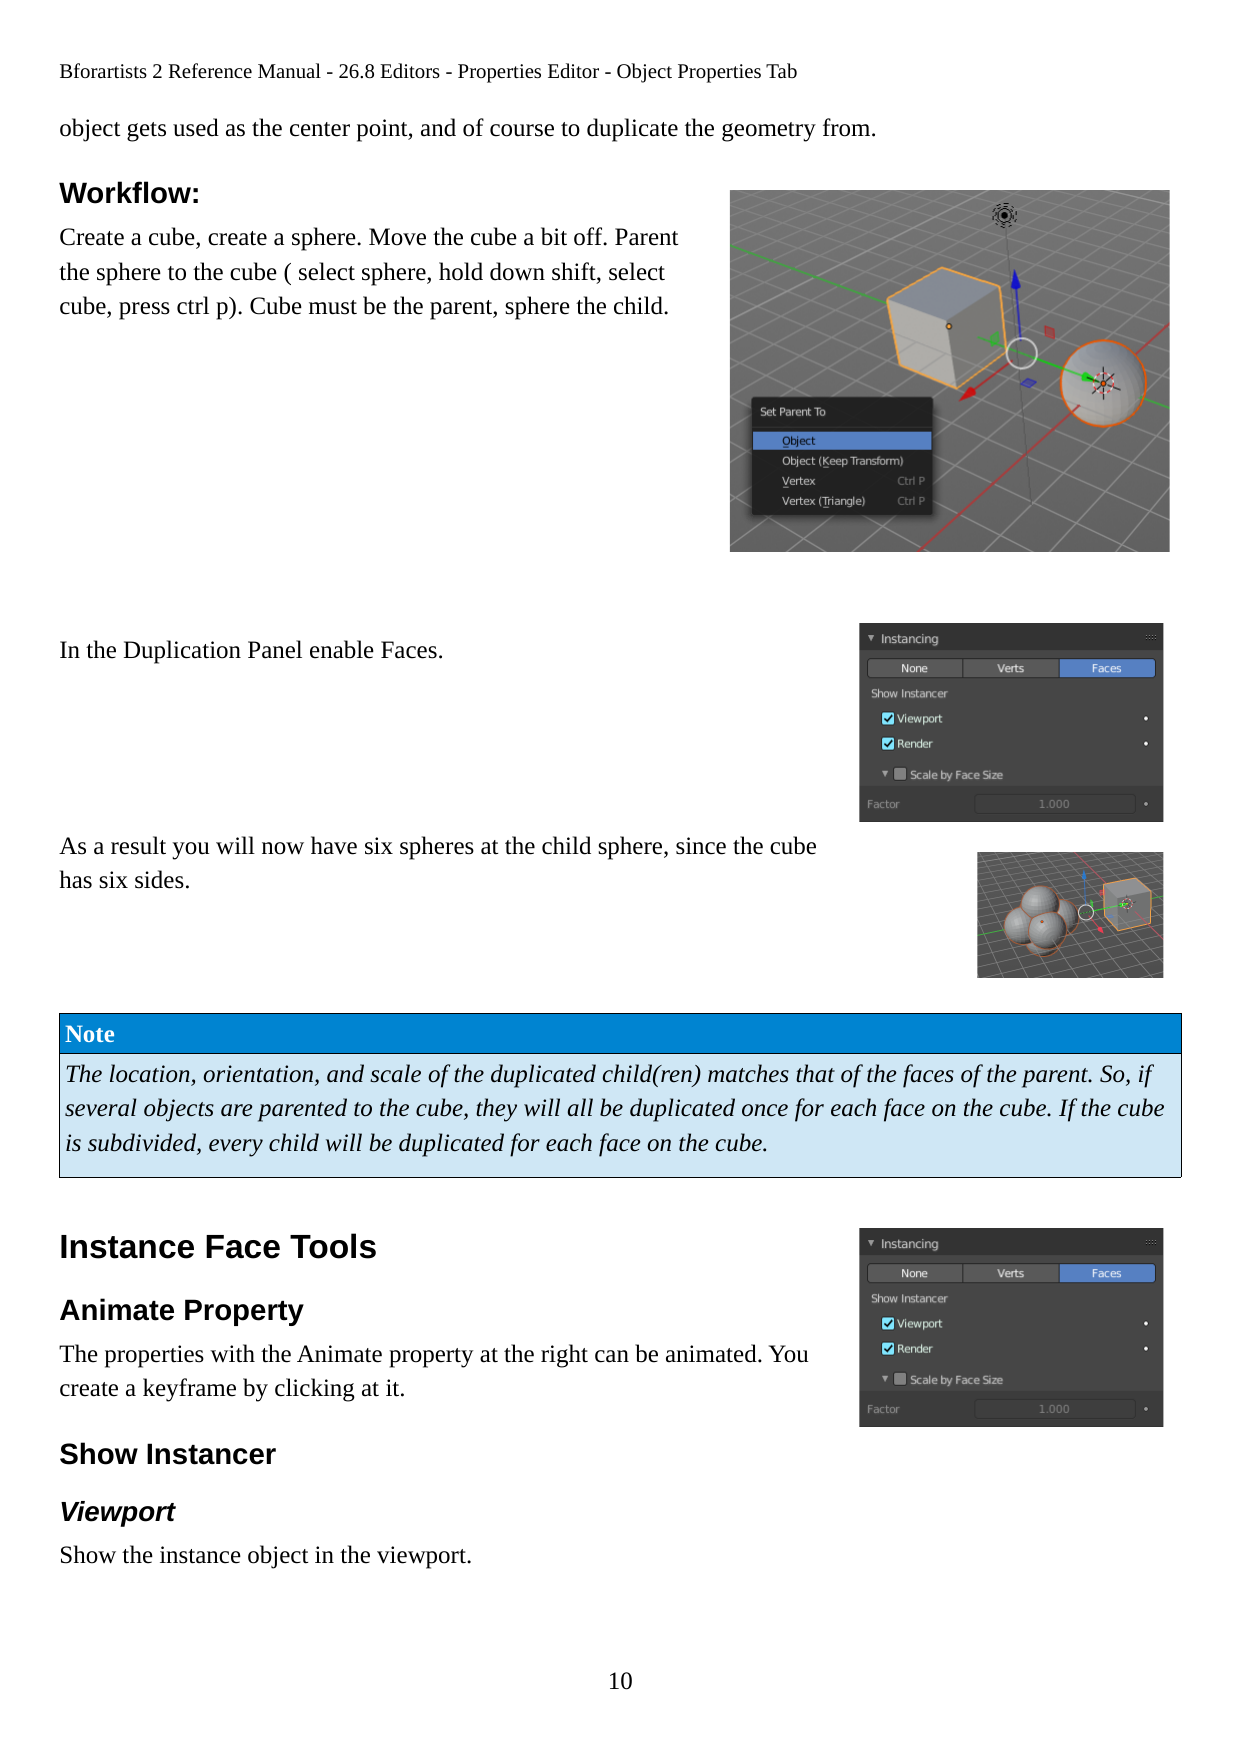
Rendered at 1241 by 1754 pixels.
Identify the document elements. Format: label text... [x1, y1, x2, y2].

subtitle Viewport [59, 1496, 1181, 1527]
picture [859, 623, 1164, 822]
text The properties with the Animate property at the right can be animated. You create a keyframe by clicking at it. [59, 1339, 859, 1402]
picture [729, 190, 1170, 552]
picture [859, 1228, 1164, 1427]
subtitle Workflow: [59, 176, 1181, 210]
text Create a cube, create a sphere. Move the cube a bit off. Parent the sphere to the cube ( select sphere, hold down shift, select cube, press ctrl p). Cube must be the parent, sphere the child. [59, 222, 729, 320]
table_header Note [60, 1014, 1181, 1053]
picture [977, 852, 1164, 978]
subtitle Animate Property [59, 1292, 859, 1326]
text In the Duplication Panel enable Faces. [59, 635, 859, 664]
text object gets used as the center point, and of course to duplicate the geometry from. [59, 113, 1181, 141]
subtitle Show Instancer [59, 1437, 1181, 1471]
text Show the instance object in the viewport. [59, 1540, 1181, 1569]
table_cell The location, orientation, and scale of the duplicated child(ren) matches that of the faces of the parent. So, if several objects are parented to the cube, they will all be duplicated once for each face on the cube. If the cube is subdivided, every child will be duplicated for each face on the cube. [60, 1054, 1181, 1177]
subtitle Instance Face Tools [59, 1227, 1181, 1265]
text As a result you will now have six spheres at the child sphere, since the cube has six sides. [59, 831, 1181, 894]
subtitle [1164, 1292, 1181, 1326]
